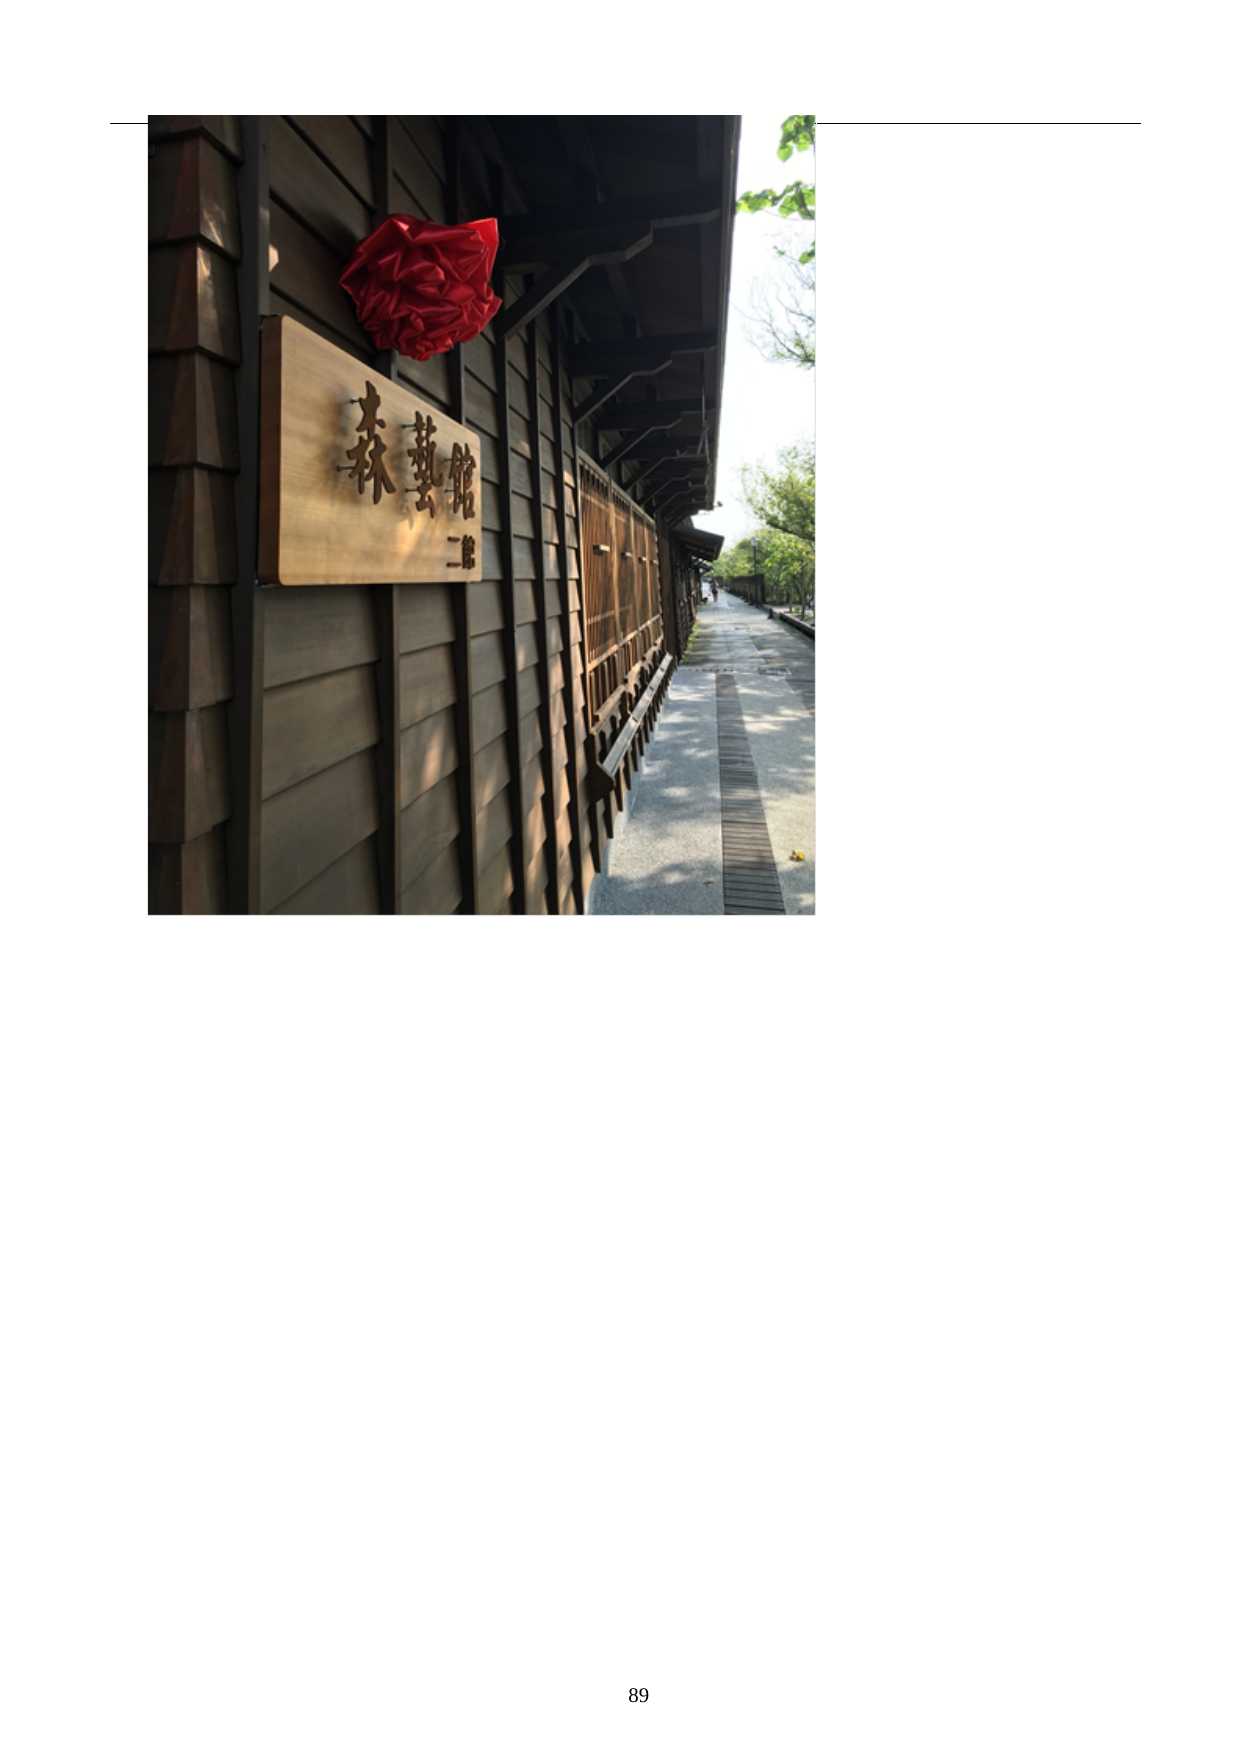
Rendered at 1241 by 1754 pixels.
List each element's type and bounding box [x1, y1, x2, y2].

picture [147, 115, 817, 917]
